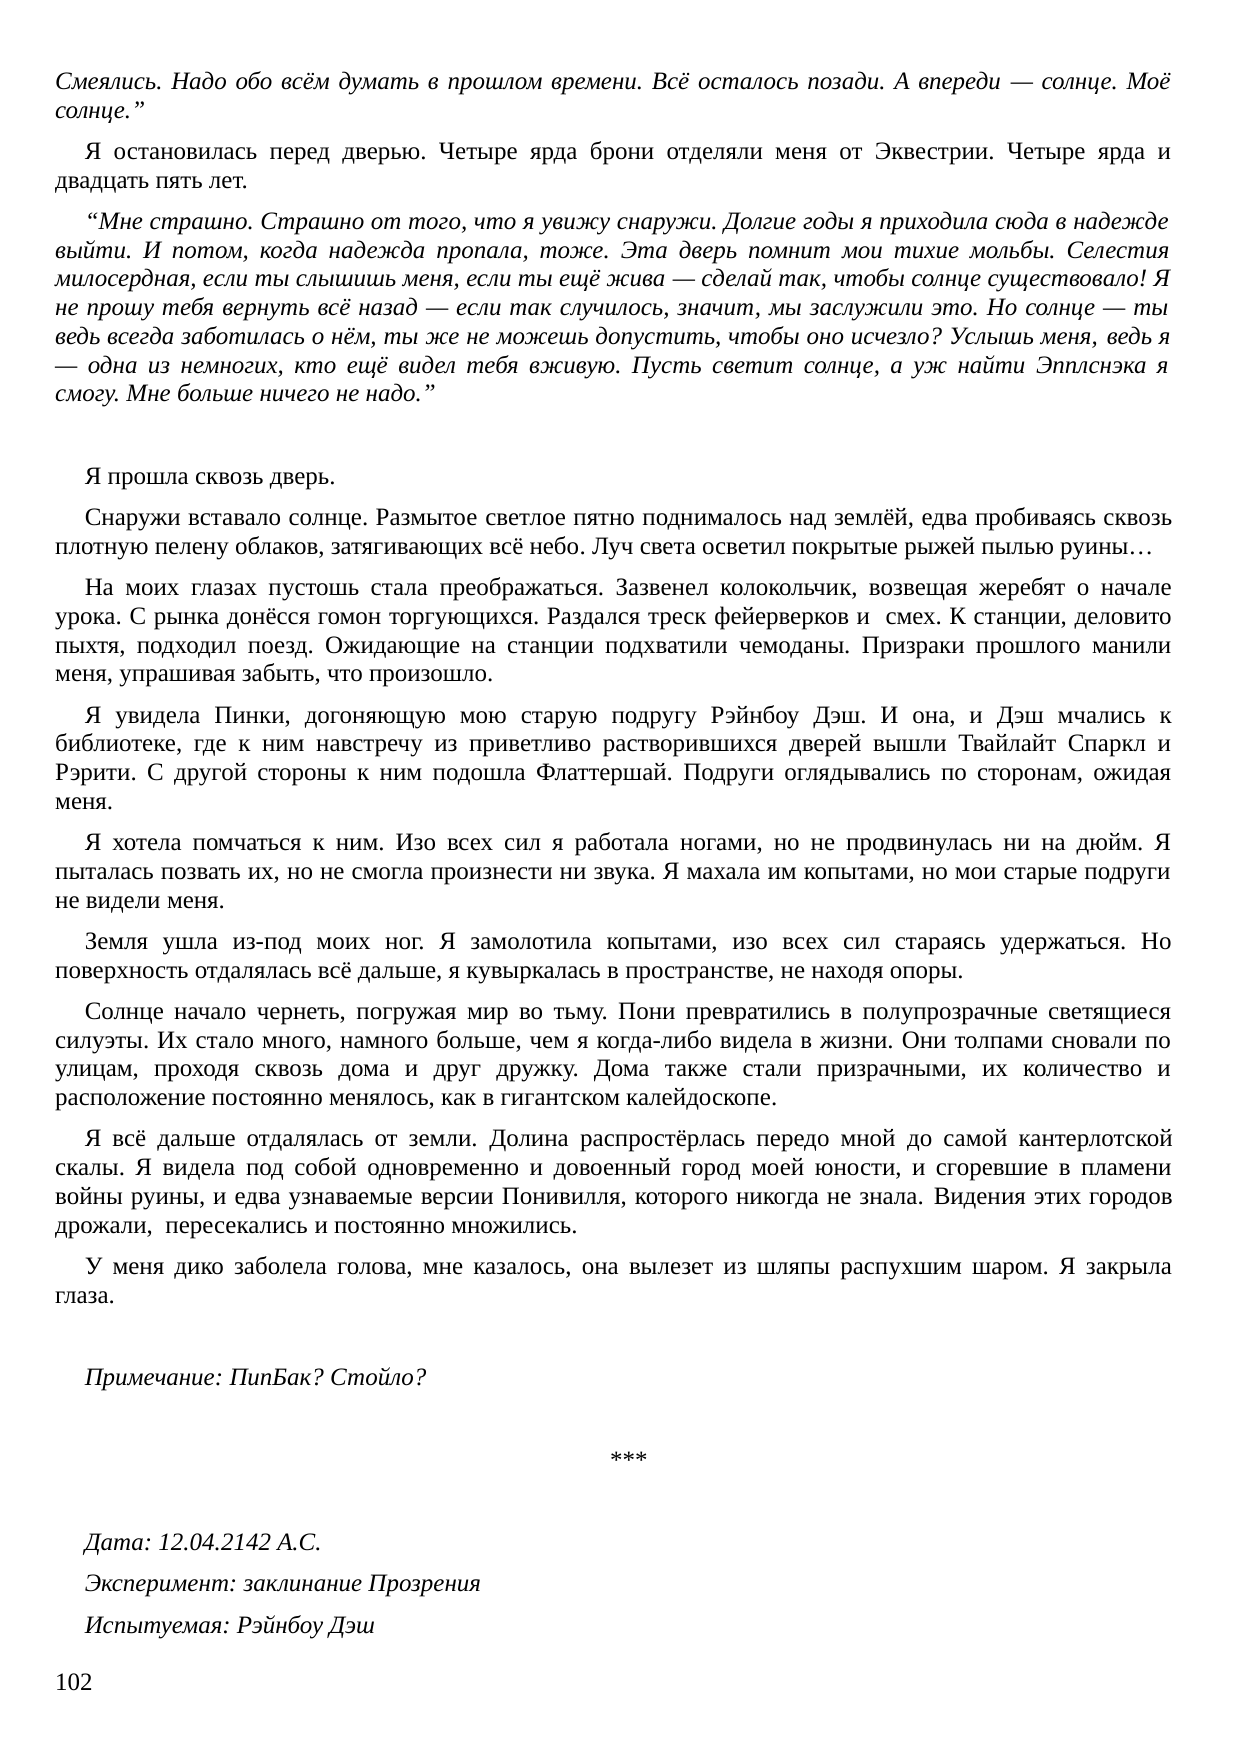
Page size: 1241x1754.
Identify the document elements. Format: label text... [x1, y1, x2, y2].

text На моих глазах пустошь стала преображаться. Зазвенел колокольчик, возвещая жеребят о начале урока. С рынка донёсся гомон торгующихся. Раздался треск фейерверков и смех. К станции, деловито пыхтя, подходил поезд. Ожидающие на станции подхватили чемоданы. Призраки прошлого манили меня, упрашивая забыть, что произошло. [55, 572, 1173, 687]
text Смеялись. Надо обо всём думать в прошлом времени. Всё осталось позади. А впереди — солнце. Моё солнце.” [55, 66, 1173, 123]
text “Мне страшно. Страшно от того, что я увижу снаружи. Долгие годы я приходила сюда в надежде выйти. И потом, когда надежда пропала, тоже. Эта дверь помнит мои тихие мольбы. Селестия милосердная, если ты слышишь меня, если ты ещё жива — сделай так, чтобы солнце существовало! Я не прошу тебя вернуть всё назад — если так случилось, значит, мы заслужили это. Но солнце — ты ведь всегда заботилась о нём, ты же не можешь допустить, чтобы оно исчезло? Услышь меня, ведь я — одна из немногих, кто ещё видел тебя вживую. Пусть светит солнце, а уж найти Эпплснэка я смогу. Мне больше ничего не надо.” [55, 206, 1173, 407]
text Я увидела Пинки, догоняющую мою старую подругу Рэйнбоу Дэш. И она, и Дэш мчались к библиотеке, где к ним навстречу из приветливо растворившихся дверей вышли Твайлайт Спаркл и Рэрити. С другой стороны к ним подошла Флаттершай. Подруги оглядывались по сторонам, ожидая меня. [55, 700, 1173, 815]
text Эксперимент: заклинание Прозрения [55, 1568, 1173, 1597]
text Солнце начало чернеть, погружая мир во тьму. Пони превратились в полупрозрачные светящиеся силуэты. Их стало много, намного больше, чем я когда-либо видела в жизни. Они толпами сновали по улицам, проходя сквозь дома и друг дружку. Дома также стали призрачными, их количество и расположение постоянно менялось, как в гигантском калейдоскопе. [55, 996, 1173, 1111]
text Примечание: ПипБак? Стойло? [55, 1362, 1173, 1391]
text Я всё дальше отдалялась от земли. Долина распростёрлась передо мной до самой кантерлотской скалы. Я видела под собой одновременно и довоенный город моей юности, и сгоревшие в пламени войны руины, и едва узнаваемые версии Понивилля, которого никогда не знала. Видения этих городов дрожали, пересекались и постоянно множились. [55, 1123, 1173, 1238]
text Я хотела помчаться к ним. Изо всех сил я работала ногами, но не продвинулась ни на дюйм. Я пыталась позвать их, но не смогла произнести ни звука. Я махала им копытами, но мои старые подруги не видели меня. [55, 827, 1173, 913]
text Я остановилась перед дверью. Четыре ярда брони отделяли меня от Эквестрии. Четыре ярда и двадцать пять лет. [55, 136, 1173, 193]
text У меня дико заболела голова, мне казалось, она вылезет из шляпы распухшим шаром. Я закрыла глаза. [55, 1251, 1173, 1308]
text Снаружи вставало солнце. Размытое светлое пятно поднималось над землёй, едва пробиваясь сквозь плотную пелену облаков, затягивающих всё небо. Луч света осветил покрытые рыжей пылью руины… [55, 502, 1173, 560]
text *** [55, 1445, 1173, 1473]
text Я прошла сквозь дверь. [55, 461, 1173, 490]
text Испытуемая: Рэйнбоу Дэш [55, 1610, 1173, 1638]
text Земля ушла из-под моих ног. Я замолотила копытами, изо всех сил стараясь удержаться. Но поверхность отдалялась всё дальше, я кувыркалась в пространстве, не находя опоры. [55, 926, 1173, 983]
text Дата: 12.04.2142 А.С. [55, 1527, 1173, 1556]
